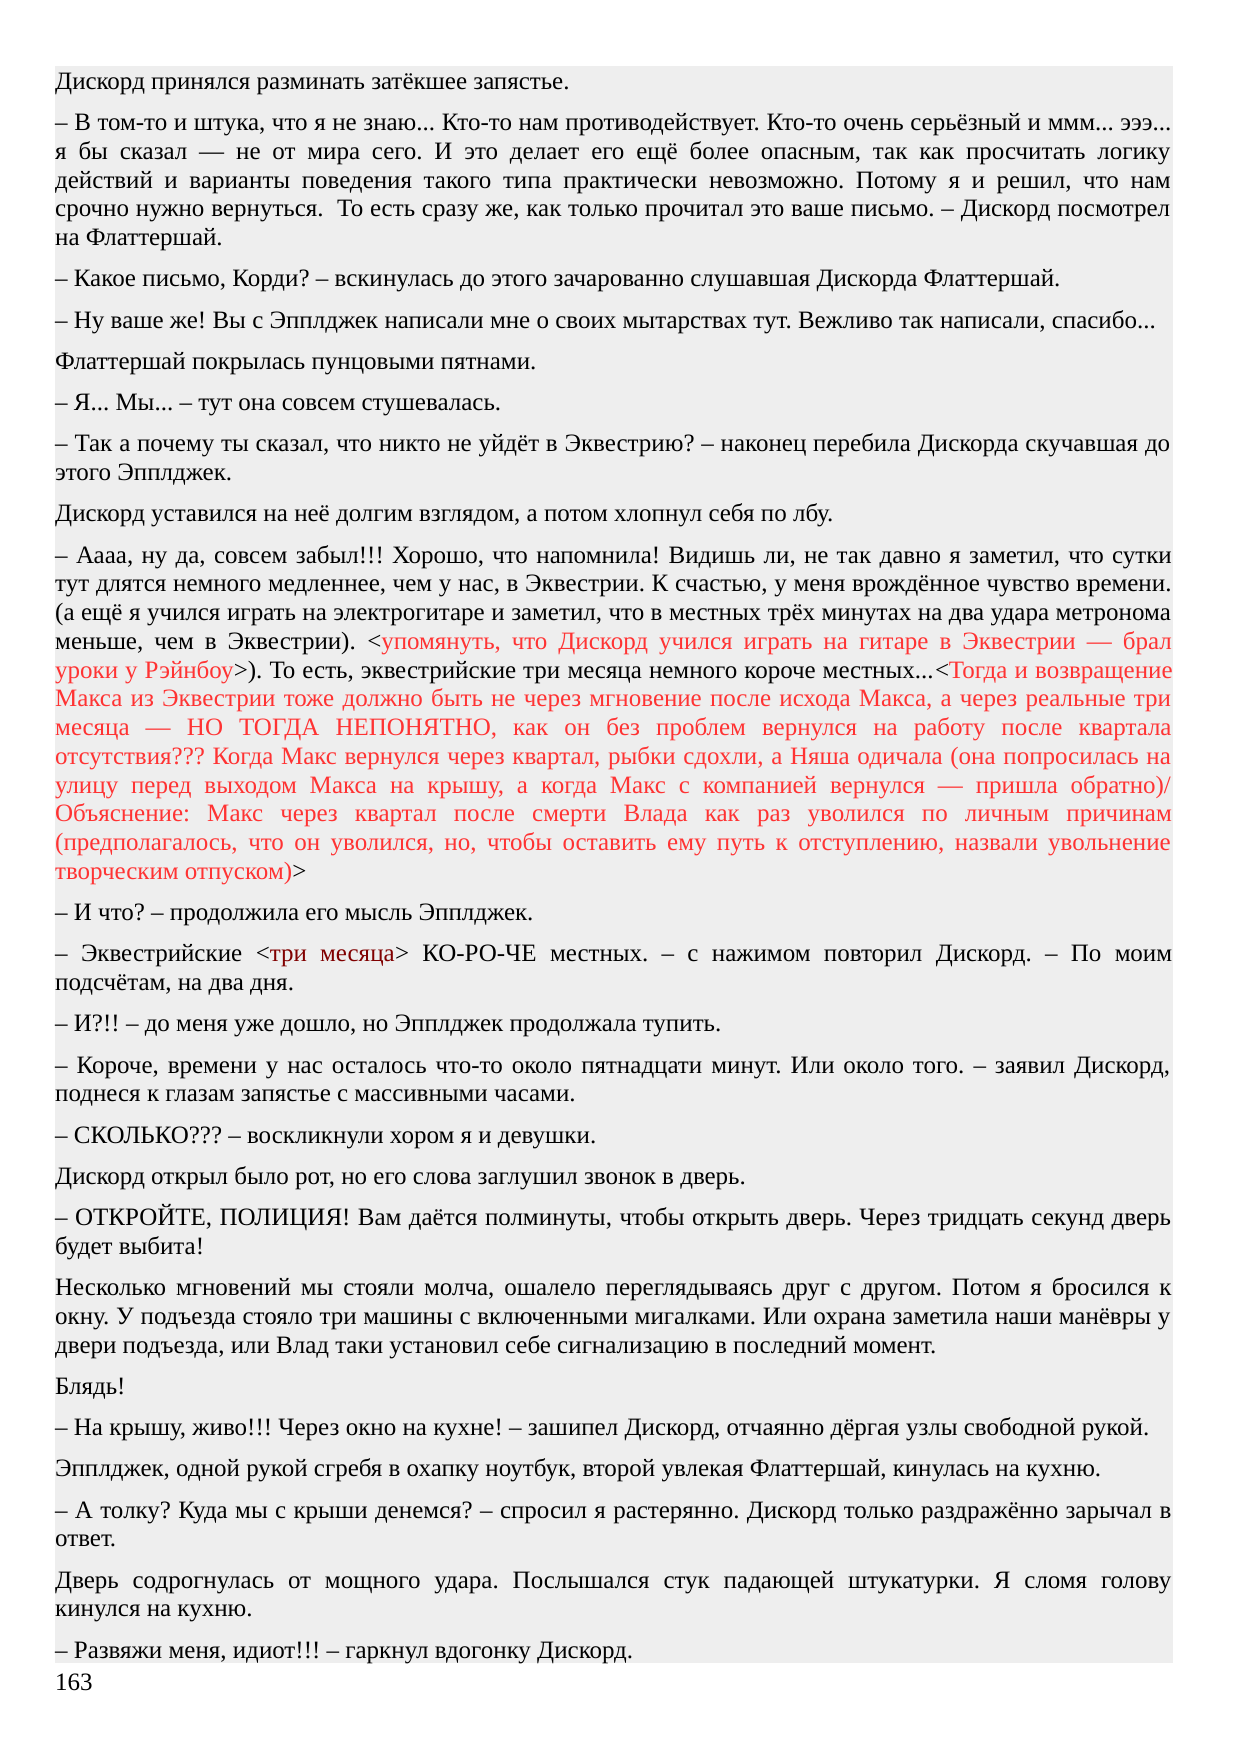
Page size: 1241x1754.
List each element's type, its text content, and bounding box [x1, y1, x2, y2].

text – Какое письмо, Корди? – вскинулась до этого зачарованно слушавшая Дискорда Флаттершай. [55, 263, 1173, 292]
text – Ну ваше же! Вы с Эпплджек написали мне о своих мытарствах тут. Вежливо так написали, спасибо... [55, 305, 1173, 333]
text – И что? – продолжила его мысль Эпплджек. [55, 897, 1173, 926]
text – А толку? Куда мы с крыши денемся? – спросил я растерянно. Дискорд только раздражённо зарычал в ответ. [55, 1495, 1173, 1552]
text – Короче, времени у нас осталось что-то около пятнадцати минут. Или около того. – заявил Дискорд, поднеся к глазам запястье с массивными часами. [55, 1050, 1173, 1107]
text Блядь! [55, 1371, 1173, 1400]
text Дискорд уставился на неё долгим взглядом, а потом хлопнул себя по лбу. [55, 498, 1173, 527]
text – На крышу, живо!!! Через окно на кухне! – зашипел Дискорд, отчаянно дёргая узлы свободной рукой. [55, 1412, 1173, 1441]
text Дверь содрогнулась от мощного удара. Послышался стук падающей штукатурки. Я сломя голову кинулся на кухню. [55, 1565, 1173, 1622]
text – И?!! – до меня уже дошло, но Эпплджек продолжала тупить. [55, 1008, 1173, 1037]
text – Эквестрийские <три месяца> КО-РО-ЧЕ местных. – с нажимом повторил Дискорд. – По моим подсчётам, на два дня. [55, 938, 1173, 996]
text – ОТКРОЙТЕ, ПОЛИЦИЯ! Вам даётся полминуты, чтобы открыть дверь. Через тридцать секунд дверь будет выбита! [55, 1202, 1173, 1260]
text – Так а почему ты сказал, что никто не уйдёт в Эквестрию? – наконец перебила Дискорда скучавшая до этого Эпплджек. [55, 428, 1173, 486]
text Дискорд открыл было рот, но его слова заглушил звонок в дверь. [55, 1161, 1173, 1190]
text – СКОЛЬКО??? – воскликнули хором я и девушки. [55, 1120, 1173, 1148]
text Эпплджек, одной рукой сгребя в охапку ноутбук, второй увлекая Флаттершай, кинулась на кухню. [55, 1453, 1173, 1482]
text – Развяжи меня, идиот!!! – гаркнул вдогонку Дискорд. [55, 1635, 1173, 1663]
text – В том-то и штука, что я не знаю... Кто-то нам противодействует. Кто-то очень серьёзный и ммм... эээ... я бы сказал — не от мира сего. И это делает его ещё более опасным, так как просчитать логику действий и варианты поведения такого типа практически невозможно. Потому я и решил, что нам срочно нужно вернуться. То есть сразу же, как только прочитал это ваше письмо. – Дискорд посмотрел на Флаттершай. [55, 107, 1173, 251]
text – Аааа, ну да, совсем забыл!!! Хорошо, что напомнила! Видишь ли, не так давно я заметил, что сутки тут длятся немного медленнее, чем у нас, в Эквестрии. К счастью, у меня врождённое чувство времени. (а ещё я учился играть на электрогитаре и заметил, что в местных трёх минутах на два удара метронома меньше, чем в Эквестрии). <упомянуть, что Дискорд учился играть на гитаре в Эквестрии — брал уроки у Рэйнбоу>). То есть, эквестрийские три месяца немного короче местных...<Тогда и возвращение Макса из Эквестрии тоже должно быть не через мгновение после исхода Макса, а через реальные три месяца — НО ТОГДА НЕПОНЯТНО, как он без проблем вернулся на работу после квартала отсутствия??? Когда Макс вернулся через квартал, рыбки сдохли, а Няша одичала (она попросилась на улицу перед выходом Макса на крышу, а когда Макс с компанией вернулся — пришла обратно)/ Объяснение: Макс через квартал после смерти Влада как раз уволился по личным причинам (предполагалось, что он уволился, но, чтобы оставить ему путь к отступлению, назвали увольнение творческим отпуском)> [55, 540, 1173, 885]
text Несколько мгновений мы стояли молча, ошалело переглядываясь друг с другом. Потом я бросился к окну. У подъезда стояло три машины с включенными мигалками. Или охрана заметила наши манёвры у двери подъезда, или Влад таки установил себе сигнализацию в последний момент. [55, 1272, 1173, 1358]
text Флаттершай покрылась пунцовыми пятнами. [55, 346, 1173, 375]
text Дискорд принялся разминать затёкшее запястье. [55, 66, 1173, 95]
text – Я... Мы... – тут она совсем стушевалась. [55, 387, 1173, 416]
